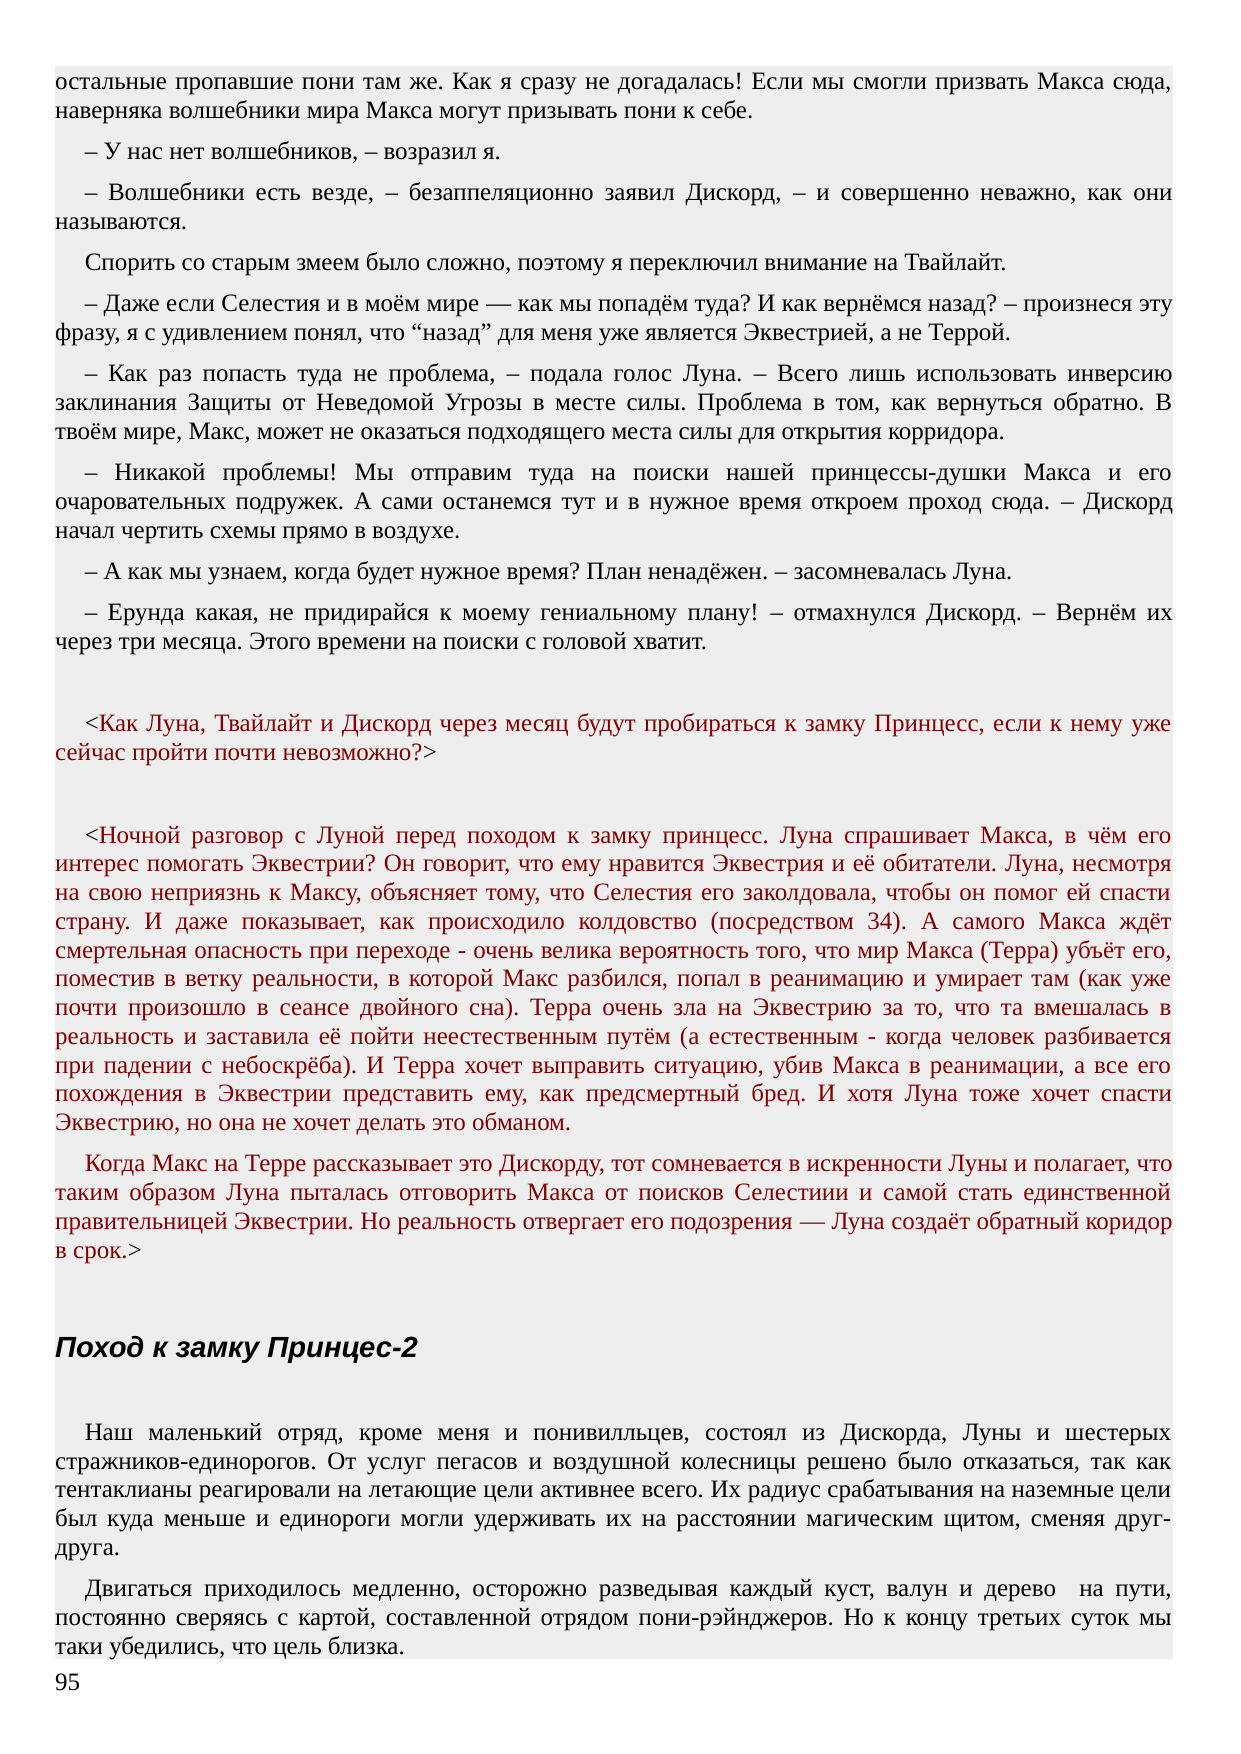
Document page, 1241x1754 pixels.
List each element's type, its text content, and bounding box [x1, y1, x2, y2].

text Когда Макс на Терре рассказывает это Дискорду, тот сомневается в искренности Луны и полагает, что таким образом Луна пыталась отговорить Макса от поисков Селестиии и самой стать единственной правительницей Эквестрии. Но реальность отвергает его подозрения — Луна создаёт обратный коридор в срок.> [55, 1148, 1173, 1263]
text – Волшебники есть везде, – безаппеляционно заявил Дискорд, – и совершенно неважно, как они называются. [55, 177, 1173, 235]
subtitle Поход к замку Принцес-2 [55, 1330, 1173, 1363]
text – Ерунда какая, не придирайся к моему гениальному плану! – отмахнулся Дискорд. – Вернём их через три месяца. Этого времени на поиски с головой хватит. [55, 597, 1173, 655]
text Двигаться приходилось медленно, осторожно разведывая каждый куст, валун и дерево на пути, постоянно сверяясь с картой, составленной отрядом пони-рэйнджеров. Но к концу третьих суток мы таки убедились, что цель близка. [55, 1573, 1173, 1659]
text – Даже если Селестия и в моём мире — как мы попадём туда? И как вернёмся назад? – произнеся эту фразу, я с удивлением понял, что “назад” для меня уже является Эквестрией, а не Террой. [55, 288, 1173, 346]
text <Ночной разговор с Луной перед походом к замку принцесс. Луна спрашивает Макса, в чём его интерес помогать Эквестрии? Он говорит, что ему нравится Эквестрия и её обитатели. Луна, несмотря на свою неприязнь к Максу, объясняет тому, что Селестия его заколдовала, чтобы он помог ей спасти страну. И даже показывает, как происходило колдовство (посредством 34). А самого Макса ждёт смертельная опасность при переходе - очень велика вероятность того, что мир Макса (Терра) убъёт его, поместив в ветку реальности, в которой Макс разбился, попал в реанимацию и умирает там (как уже почти произошло в сеансе двойного сна). Терра очень зла на Эквестрию за то, что та вмешалась в реальность и заставила её пойти неестественным путём (а естественным - когда человек разбивается при падении с небоскрёба). И Терра хочет выправить ситуацию, убив Макса в реанимации, а все его похождения в Эквестрии представить ему, как предсмертный бред. И хотя Луна тоже хочет спасти Эквестрию, но она не хочет делать это обманом. [55, 820, 1173, 1136]
text Наш маленький отряд, кроме меня и понивилльцев, состоял из Дискорда, Луны и шестерых стражников-единорогов. От услуг пегасов и воздушной колесницы решено было отказаться, так как тентаклианы реагировали на летающие цели активнее всего. Их радиус срабатывания на наземные цели был куда меньше и единороги могли удерживать их на расстоянии магическим щитом, сменяя друг-друга. [55, 1417, 1173, 1561]
text – Никакой проблемы! Мы отправим туда на поиски нашей принцессы-душки Макса и его очаровательных подружек. А сами останемся тут и в нужное время откроем проход сюда. – Дискорд начал чертить схемы прямо в воздухе. [55, 457, 1173, 543]
text Спорить со старым змеем было сложно, поэтому я переключил внимание на Твайлайт. [55, 247, 1173, 276]
text <Как Луна, Твайлайт и Дискорд через месяц будут пробираться к замку Принцесс, если к нему уже сейчас пройти почти невозможно?> [55, 708, 1173, 766]
text – Как раз попасть туда не проблема, – подала голос Луна. – Всего лишь использовать инверсию заклинания Защиты от Неведомой Угрозы в месте силы. Проблема в том, как вернуться обратно. В твоём мире, Макс, может не оказаться подходящего места силы для открытия корридора. [55, 358, 1173, 445]
text – У нас нет волшебников, – возразил я. [55, 136, 1173, 165]
text – А как мы узнаем, когда будет нужное время? План ненадёжен. – засомневалась Луна. [55, 556, 1173, 585]
text остальные пропавшие пони там же. Как я сразу не догадалась! Если мы смогли призвать Макса сюда, наверняка волшебники мира Макса могут призывать пони к себе. [55, 66, 1173, 123]
